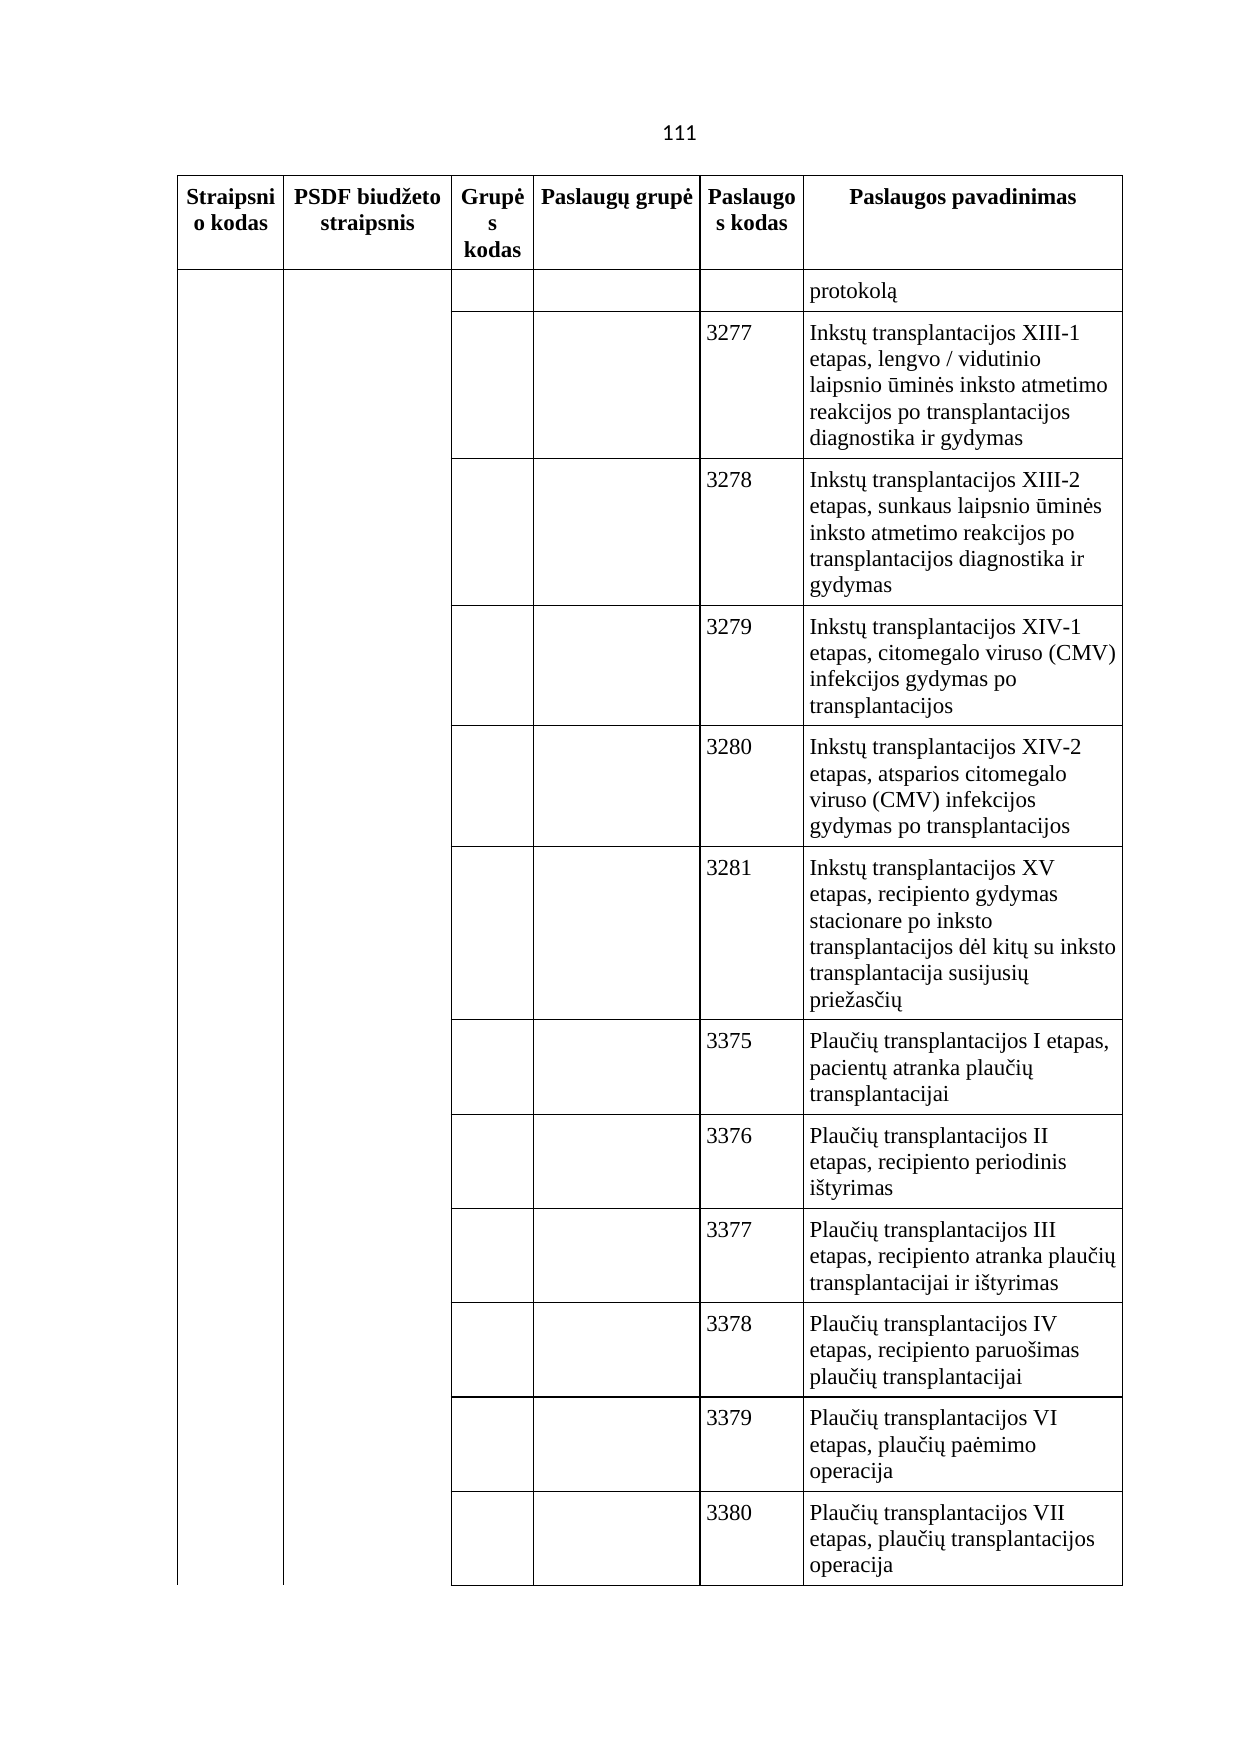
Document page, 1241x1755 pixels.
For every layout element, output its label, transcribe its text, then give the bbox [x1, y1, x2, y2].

table_cell [178, 1396, 283, 1491]
table_cell Inkstų transplantacijos XIV-2 etapas, atsparios citomegalo viruso (CMV) infekcijos gydymas po transplantacijos [804, 726, 1122, 846]
table_header Paslaugos pavadinimas [804, 176, 1122, 269]
table_cell [452, 1398, 533, 1491]
table_cell 3378 [701, 1303, 803, 1396]
table_cell [178, 270, 283, 311]
table_cell [534, 1209, 699, 1302]
table_cell 3277 [701, 312, 803, 458]
table_cell [284, 1114, 451, 1208]
table_header Paslaugos kodas [701, 176, 803, 269]
table_cell [452, 606, 533, 725]
table_cell Plaučių transplantacijos I etapas, pacientų atranka plaučių transplantacijai [804, 1020, 1122, 1113]
table_cell [284, 1396, 451, 1491]
table_cell [284, 311, 451, 458]
table_cell protokolą [804, 270, 1122, 311]
table_cell 3379 [701, 1398, 803, 1491]
table_cell [178, 1114, 283, 1208]
table_cell [452, 1303, 533, 1396]
table_cell [178, 1491, 283, 1585]
table_header Paslaugų grupė [534, 176, 699, 269]
table_cell Inkstų transplantacijos XIII-1 etapas, lengvo / vidutinio laipsnio ūminės inksto atmetimo reakcijos po transplantacijos diagnostika ir gydymas [804, 312, 1122, 458]
table_cell [178, 458, 283, 605]
table_cell Plaučių transplantacijos VI etapas, plaučių paėmimo operacija [804, 1398, 1122, 1491]
table_cell [452, 1115, 533, 1208]
table_cell Plaučių transplantacijos IV etapas, recipiento paruošimas plaučių transplantacijai [804, 1303, 1122, 1396]
table_cell [284, 458, 451, 605]
table_cell 3375 [701, 1020, 803, 1113]
table_cell [452, 1209, 533, 1302]
table_cell [534, 606, 699, 725]
table_cell [452, 726, 533, 846]
table_cell [534, 1115, 699, 1208]
table_cell [178, 725, 283, 846]
table_cell [534, 847, 699, 1019]
table_cell 3278 [701, 459, 803, 605]
table_cell [284, 1208, 451, 1302]
table_cell 3280 [701, 726, 803, 846]
table_cell [284, 846, 451, 1019]
table_cell [284, 725, 451, 846]
table_cell 3279 [701, 606, 803, 725]
table_cell [701, 270, 803, 311]
table_cell Inkstų transplantacijos XIV-1 etapas, citomegalo viruso (CMV) infekcijos gydymas po transplantacijos [804, 606, 1122, 725]
table_cell [534, 459, 699, 605]
table_cell [534, 1398, 699, 1491]
table_cell [534, 1303, 699, 1396]
table_cell Inkstų transplantacijos XV etapas, recipiento gydymas stacionare po inksto transplantacijos dėl kitų su inksto transplantacija susijusių priežasčių [804, 847, 1122, 1019]
table_cell [534, 312, 699, 458]
table_cell [452, 459, 533, 605]
table_cell [178, 1208, 283, 1302]
table_cell [452, 1020, 533, 1113]
table_cell [284, 270, 451, 311]
table_cell [452, 270, 533, 311]
table_cell [178, 1019, 283, 1113]
table_cell Inkstų transplantacijos XIII-2 etapas, sunkaus laipsnio ūminės inksto atmetimo reakcijos po transplantacijos diagnostika ir gydymas [804, 459, 1122, 605]
table_cell Plaučių transplantacijos II etapas, recipiento periodinis ištyrimas [804, 1115, 1122, 1208]
table_cell [534, 1020, 699, 1113]
table_cell [178, 311, 283, 458]
table_cell [284, 1019, 451, 1113]
table_cell 3376 [701, 1115, 803, 1208]
table_cell [452, 312, 533, 458]
table_cell [284, 1491, 451, 1585]
table_cell [534, 1492, 699, 1585]
table_cell [178, 846, 283, 1019]
table_header Grupės kodas [452, 176, 533, 269]
table_cell [452, 847, 533, 1019]
table_cell [452, 1492, 533, 1585]
table_cell Plaučių transplantacijos III etapas, recipiento atranka plaučių transplantacijai ir ištyrimas [804, 1209, 1122, 1302]
table_cell [534, 270, 699, 311]
table_cell 3380 [701, 1492, 803, 1585]
table_cell [534, 726, 699, 846]
table_cell [284, 605, 451, 725]
table_cell [178, 605, 283, 725]
table_header Straipsnio kodas [178, 176, 283, 269]
table_cell [178, 1302, 283, 1396]
table_cell 3377 [701, 1209, 803, 1302]
table_cell Plaučių transplantacijos VII etapas, plaučių transplantacijos operacija [804, 1492, 1122, 1585]
table_cell 3281 [701, 847, 803, 1019]
table_header PSDF biudžeto straipsnis [284, 176, 451, 269]
table_cell [284, 1302, 451, 1396]
